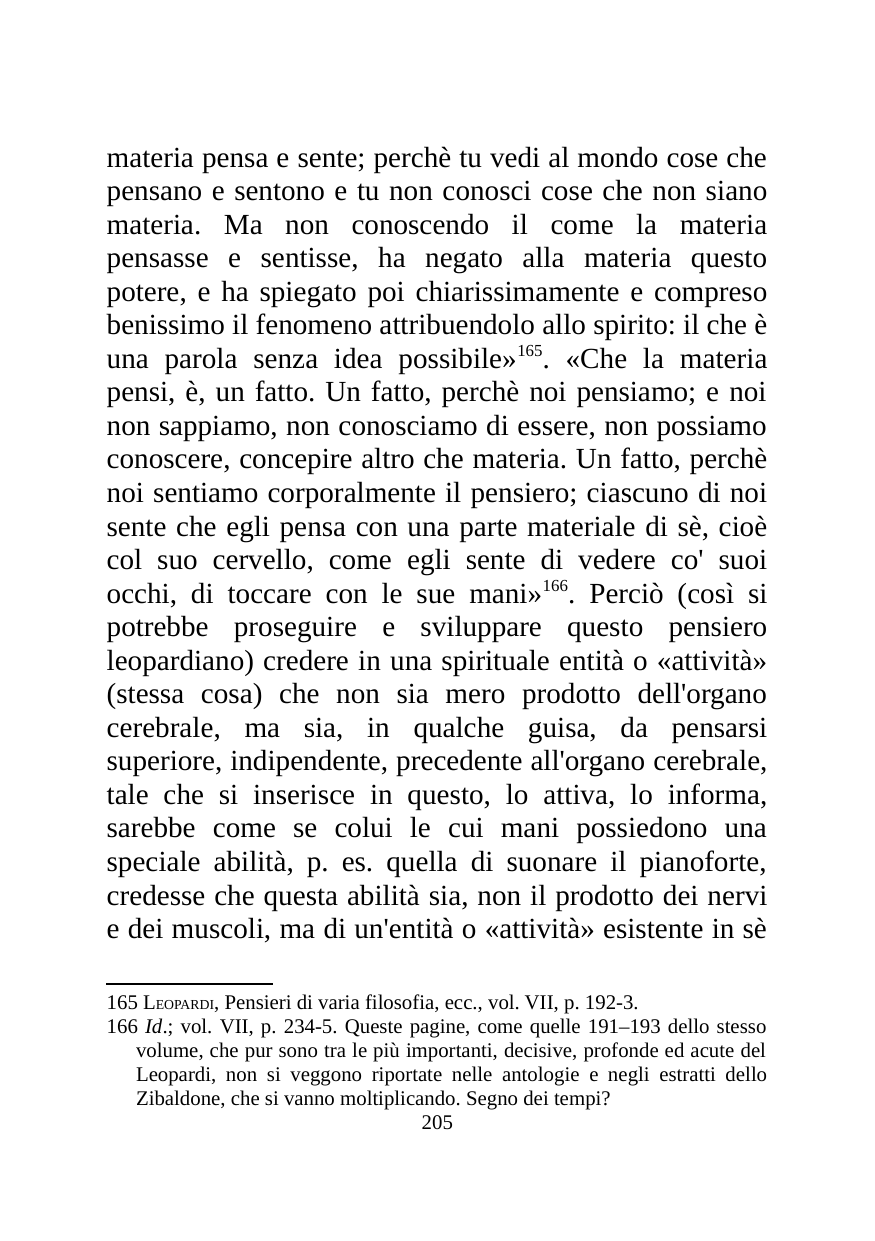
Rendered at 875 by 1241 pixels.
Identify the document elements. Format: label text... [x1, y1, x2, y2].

text Id.; vol. VII, p. 234-5. Queste pagine, come quelle 191–193 dello stesso volume, che pur sono tra le più importanti, decisive, profonde ed acute del Leopardi, non si veggono riportate nelle antologie e negli estratti dello Zibaldone, che si vanno moltiplicando. Segno dei tempi? [106, 1014, 768, 1110]
text materia pensa e sente; perchè tu vedi al mondo cose che pensano e sentono e tu non conosci cose che non siano materia. Ma non conoscendo il come la materia pensasse e sentisse, ha negato alla materia questo potere, e ha spiegato poi chiarissimamente e compreso benissimo il fenomeno attribuendolo allo spirito: il che è una parola senza idea possibile». «Che la materia pensi, è, un fatto. Un fatto, perchè noi pensiamo; e noi non sappiamo, non conosciamo di essere, non possiamo conoscere, concepire altro che materia. Un fatto, perchè noi sentiamo corporalmente il pensiero; ciascuno di noi sente che egli pensa con una parte materiale di sè, cioè col suo cervello, come egli sente di vedere co' suoi occhi, di toccare con le sue mani». Perciò (così si potrebbe proseguire e sviluppare questo pensiero leopardiano) credere in una spirituale entità o «attività» (stessa cosa) che non sia mero prodotto dell'organo cerebrale, ma sia, in qualche guisa, da pensarsi superiore, indipendente, precedente all'organo cerebrale, tale che si inserisce in questo, lo attiva, lo informa, sarebbe come se colui le cui mani possiedono una speciale abilità, p. es. quella di suonare il pianoforte, credesse che questa abilità sia, non il prodotto dei nervi e dei muscoli, ma di un'entità o «attività» esistente in sè [106, 140, 768, 945]
text Leopardi, Pensieri di varia filosofia, ecc., vol. VII, p. 192-3. [106, 989, 768, 1014]
